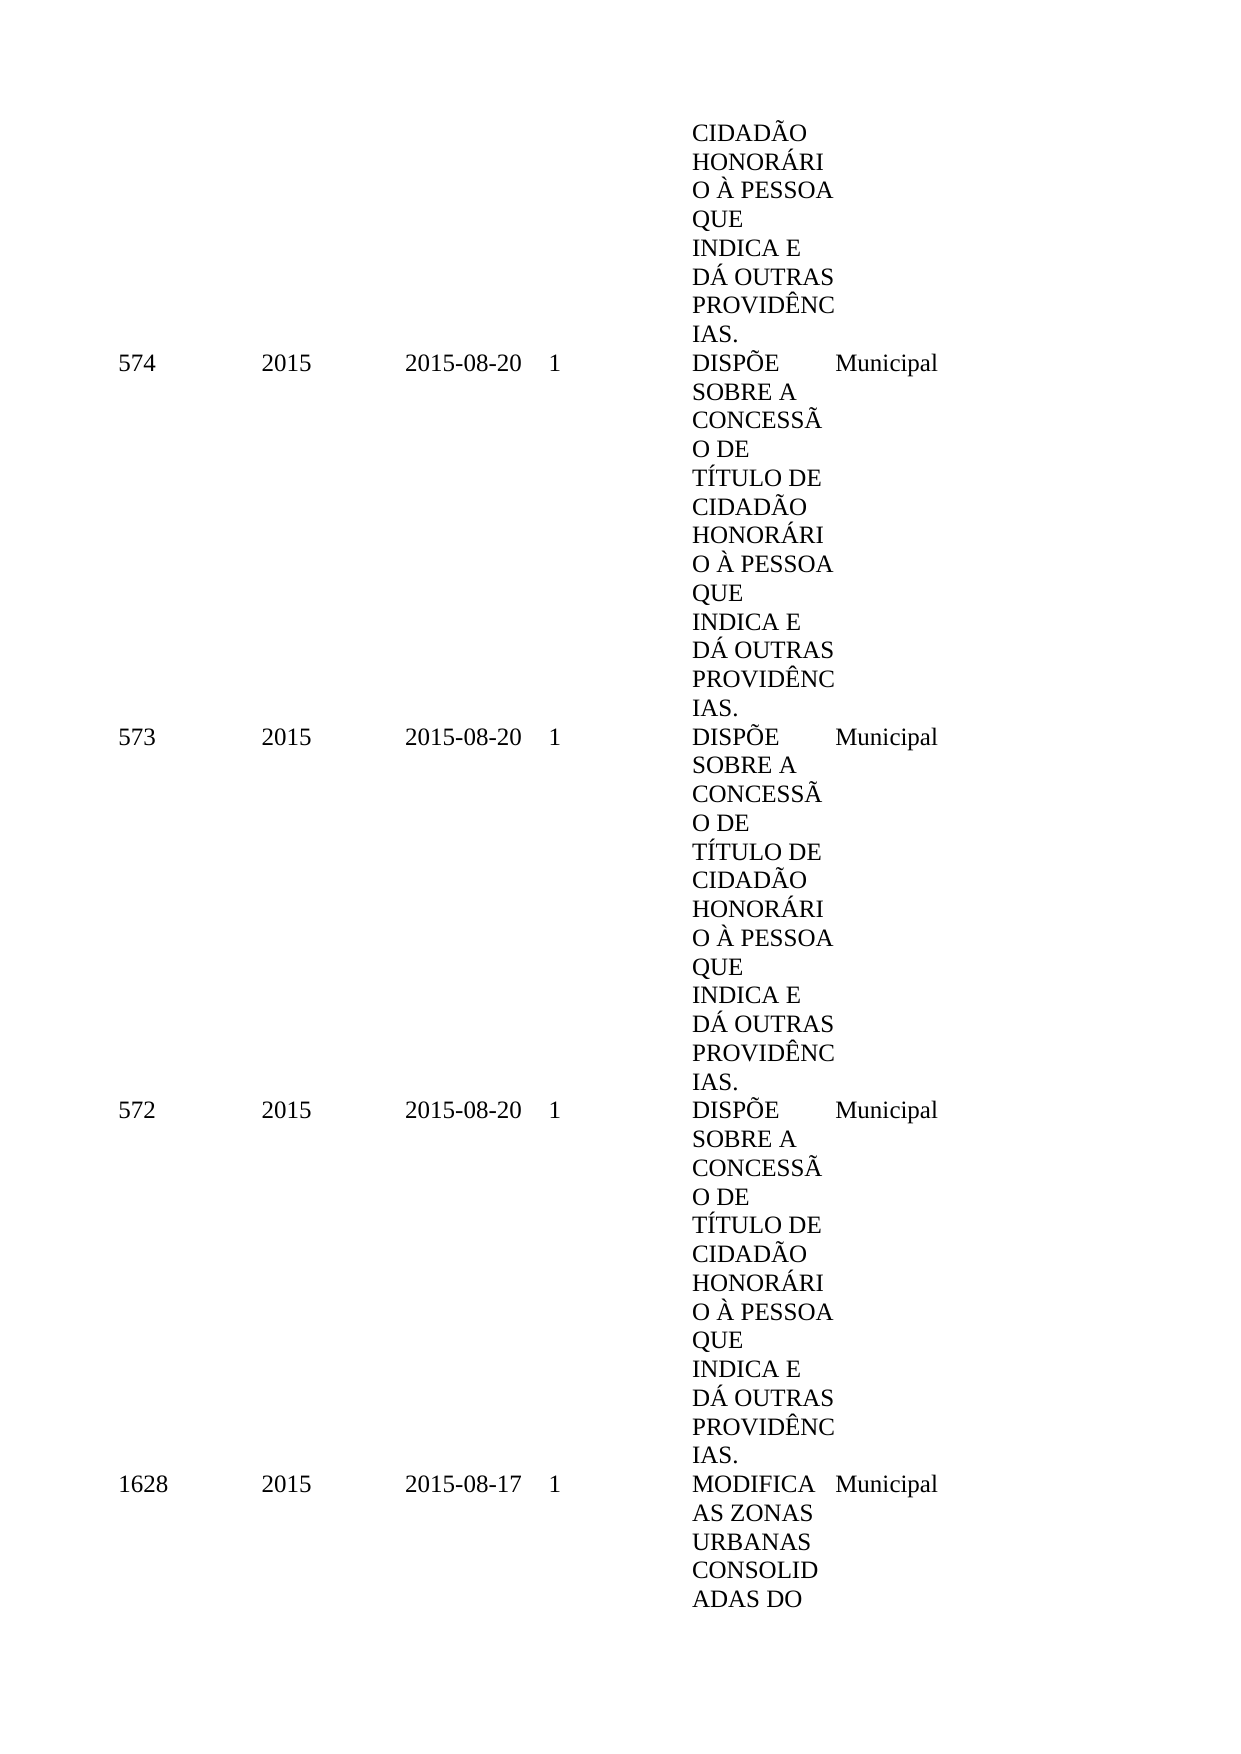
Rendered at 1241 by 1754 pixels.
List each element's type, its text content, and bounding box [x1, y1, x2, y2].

table_cell 1 [548, 348, 692, 722]
table_cell Municipal [835, 722, 979, 1096]
table_cell 2015 [261, 1096, 405, 1469]
table_cell [979, 348, 1122, 722]
table_cell 2015 [261, 1469, 405, 1613]
table_cell 2015-08-20 [405, 1096, 548, 1469]
table_cell MODIFICA AS ZONAS URBANAS CONSOLIDADAS DO [692, 1469, 835, 1613]
table_cell [548, 118, 692, 348]
table_cell 1 [548, 1096, 692, 1469]
table_cell [979, 722, 1122, 1096]
table_cell 2015-08-20 [405, 348, 548, 722]
table_cell DISPÕE SOBRE A CONCESSÃO DE TÍTULO DE CIDADÃO HONORÁRIO À PESSOA QUE INDICA E DÁ OUTRAS PROVIDÊNCIAS. [692, 348, 835, 722]
table_cell Municipal [835, 348, 979, 722]
table_cell 1628 [118, 1469, 261, 1613]
table_cell Municipal [835, 1469, 979, 1613]
table_cell [835, 118, 979, 348]
table_cell CIDADÃO HONORÁRIO À PESSOA QUE INDICA E DÁ OUTRAS PROVIDÊNCIAS. [692, 118, 835, 348]
table_cell [979, 1096, 1122, 1469]
table_cell 574 [118, 348, 261, 722]
table_cell DISPÕE SOBRE A CONCESSÃO DE TÍTULO DE CIDADÃO HONORÁRIO À PESSOA QUE INDICA E DÁ OUTRAS PROVIDÊNCIAS. [692, 722, 835, 1096]
table_cell [405, 118, 548, 348]
table_cell 2015 [261, 722, 405, 1096]
table_cell 2015 [261, 348, 405, 722]
table_cell 2015-08-17 [405, 1469, 548, 1613]
table_cell Municipal [835, 1096, 979, 1469]
table_cell 1 [548, 1469, 692, 1613]
table_cell DISPÕE SOBRE A CONCESSÃO DE TÍTULO DE CIDADÃO HONORÁRIO À PESSOA QUE INDICA E DÁ OUTRAS PROVIDÊNCIAS. [692, 1096, 835, 1469]
table_cell 2015-08-20 [405, 722, 548, 1096]
table_cell [979, 118, 1122, 348]
table_cell 1 [548, 722, 692, 1096]
table_cell 573 [118, 722, 261, 1096]
table_cell [261, 118, 405, 348]
table_cell [118, 118, 261, 348]
table_cell 572 [118, 1096, 261, 1469]
table_cell [979, 1469, 1122, 1613]
